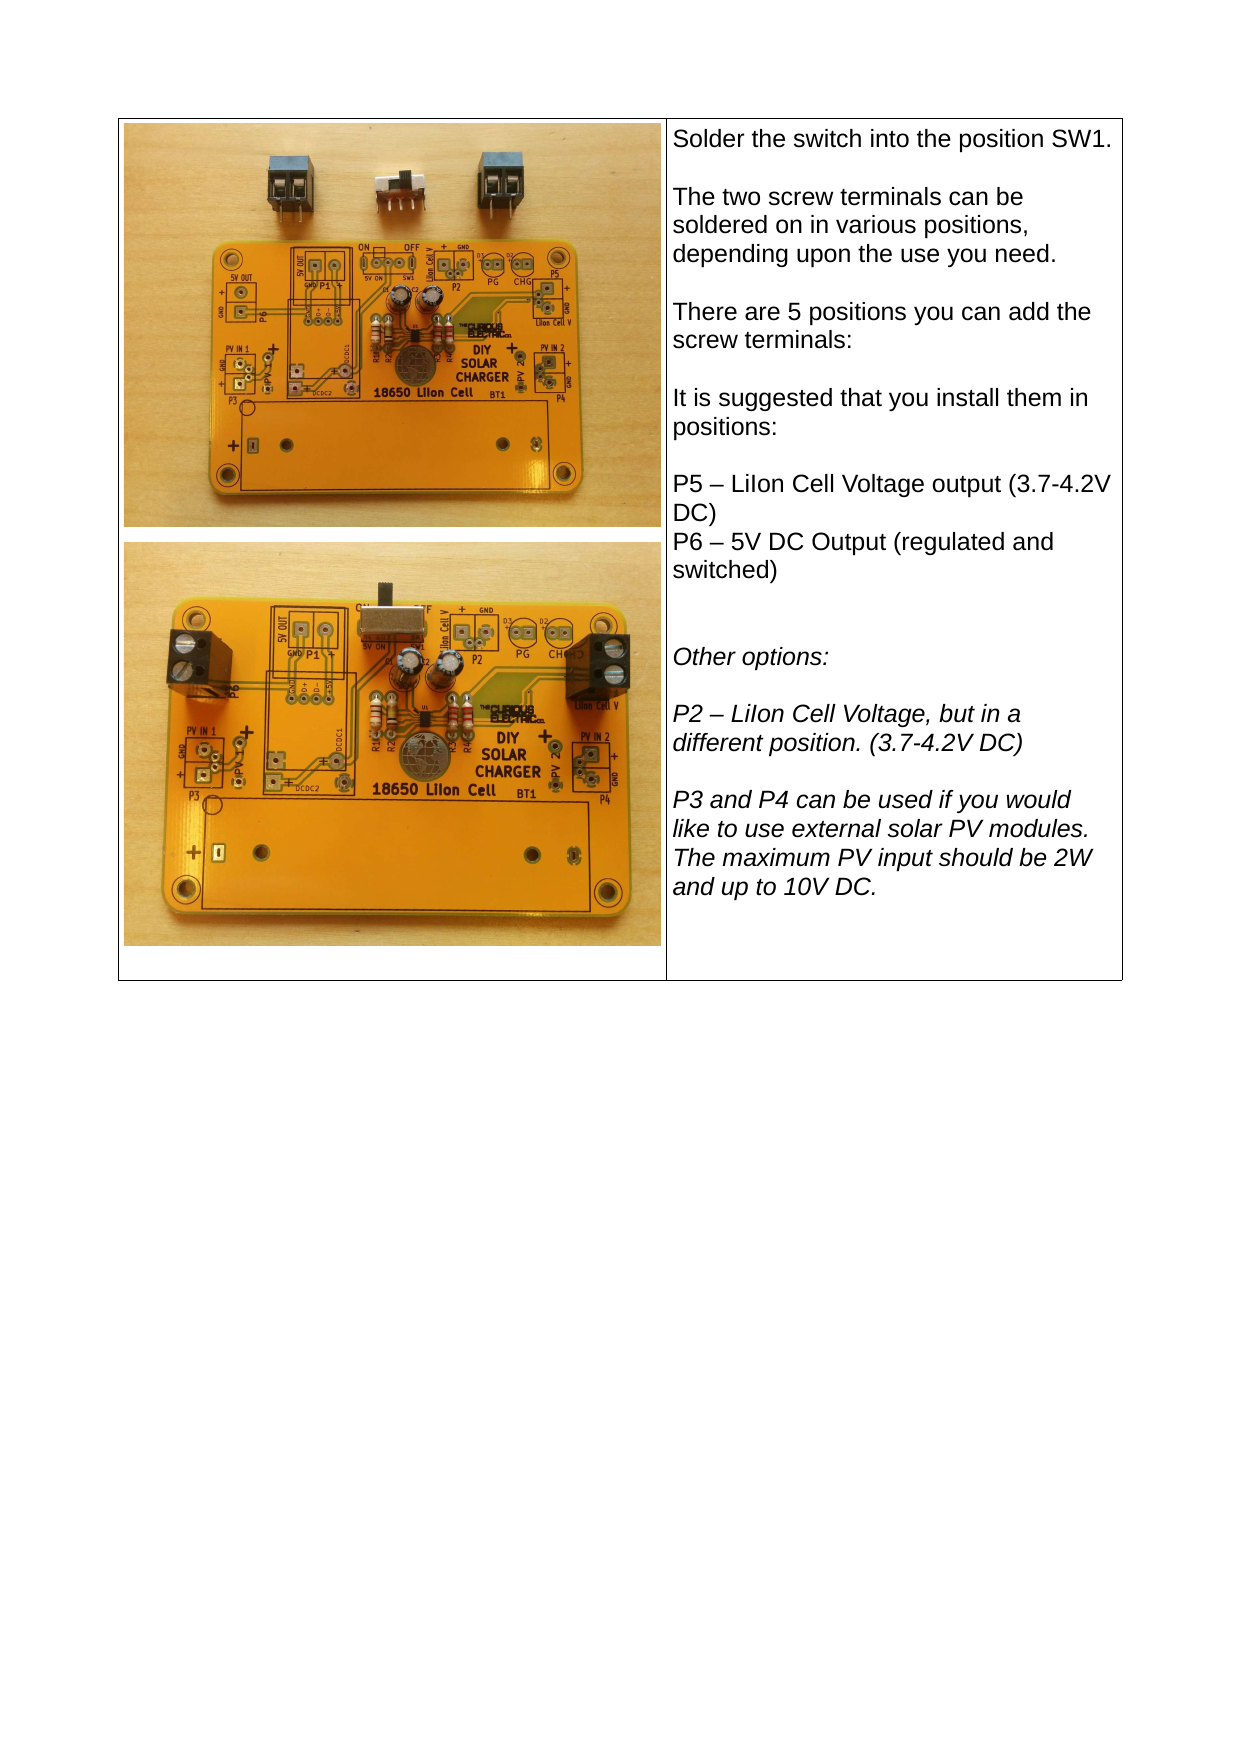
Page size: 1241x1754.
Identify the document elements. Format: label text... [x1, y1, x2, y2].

table_cell [119, 119, 666, 980]
table_cell Solder the switch into the position SW1. The two screw terminals can be soldered on in various positions, depending upon the use you need. There are 5 positions you can add the screw terminals: It is suggested that you install them in positions: P5 – LiIon Cell Voltage output (3.7-4.2V DC) P6 – 5V DC Output (regulated and switched) Other options: P2 – LiIon Cell Voltage, but in a different position. (3.7-4.2V DC) P3 and P4 can be used if you would like to use external solar PV modules. The maximum PV input should be 2W and up to 10V DC. [667, 119, 1122, 980]
picture [123, 542, 661, 946]
picture [123, 123, 661, 527]
